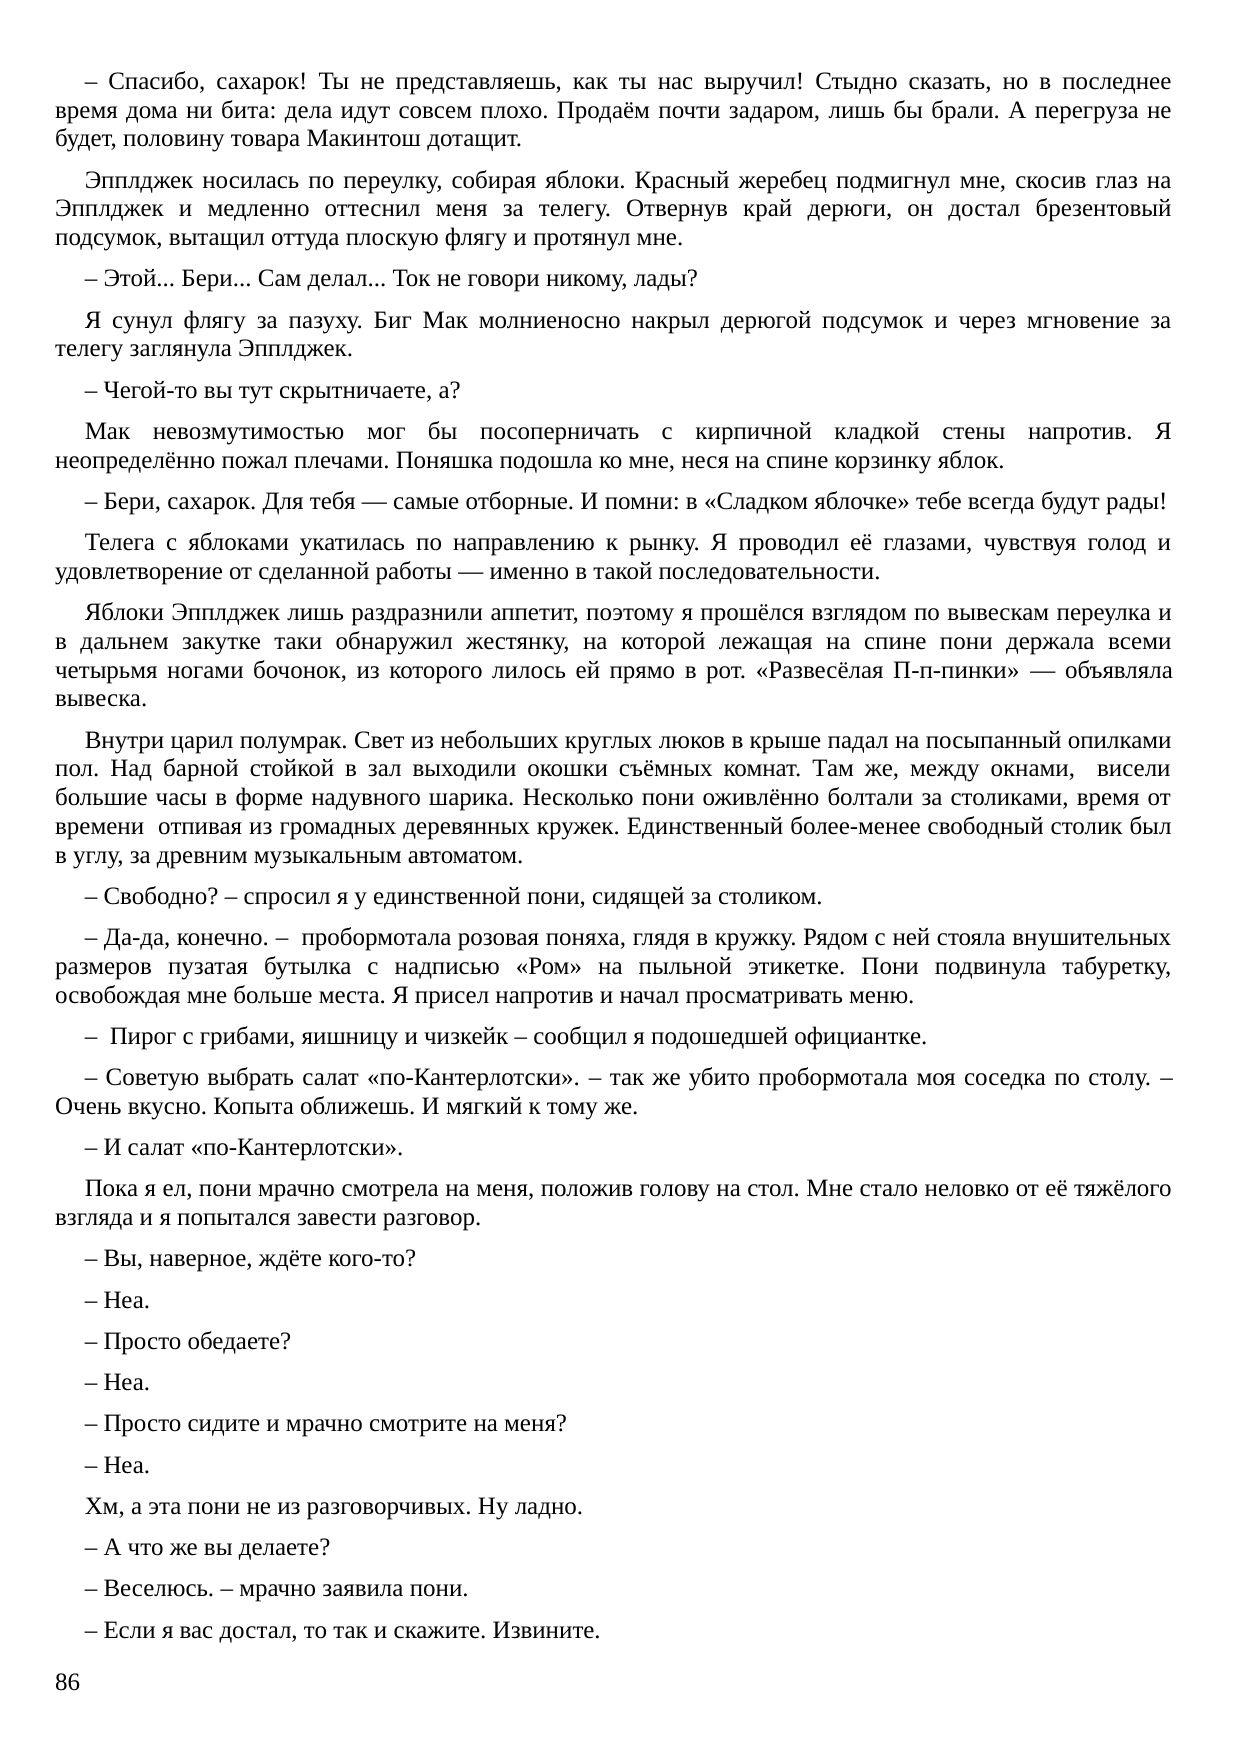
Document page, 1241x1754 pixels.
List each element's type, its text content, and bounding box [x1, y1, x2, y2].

text Мак невозмутимостью мог бы посоперничать с кирпичной кладкой стены напротив. Я неопределённо пожал плечами. Поняшка подошла ко мне, неся на спине корзинку яблок. [55, 416, 1173, 473]
text – Да-да, конечно. – пробормотала розовая поняха, глядя в кружку. Рядом с ней стояла внушительных размеров пузатая бутылка с надписью «Ром» на пыльной этикетке. Пони подвинула табуретку, освобождая мне больше места. Я присел напротив и начал просматривать меню. [55, 922, 1173, 1008]
text – А что же вы делаете? [55, 1532, 1173, 1561]
text – Если я вас достал, то так и скажите. Извините. [55, 1615, 1173, 1643]
text Хм, а эта пони не из разговорчивых. Ну ладно. [55, 1491, 1173, 1520]
text Я сунул флягу за пазуху. Биг Мак молниеносно накрыл дерюгой подсумок и через мгновение за телегу заглянула Эпплджек. [55, 305, 1173, 362]
text – Неа. [55, 1285, 1173, 1313]
text – Вы, наверное, ждёте кого-то? [55, 1243, 1173, 1272]
text Внутри царил полумрак. Свет из небольших круглых люков в крыше падал на посыпанный опилками пол. Над барной стойкой в зал выходили окошки съёмных комнат. Там же, между окнами, висели большие часы в форме надувного шарика. Несколько пони оживлённо болтали за столиками, время от времени отпивая из громадных деревянных кружек. Единственный более-менее свободный столик был в углу, за древним музыкальным автоматом. [55, 725, 1173, 868]
text – Неа. [55, 1450, 1173, 1478]
text Пока я ел, пони мрачно смотрела на меня, положив голову на стол. Мне стало неловко от её тяжёлого взгляда и я попытался завести разговор. [55, 1173, 1173, 1231]
text – Этой... Бери... Сам делал... Ток не говори никому, лады? [55, 263, 1173, 292]
text – И салат «по-Кантерлотски». [55, 1132, 1173, 1161]
text – Бери, сахарок. Для тебя — самые отборные. И помни: в «Сладком яблочке» тебе всегда будут рады! [55, 486, 1173, 515]
text – Советую выбрать салат «по-Кантерлотски». – так же убито пробормотала моя соседка по столу. – Очень вкусно. Копыта оближешь. И мягкий к тому же. [55, 1062, 1173, 1120]
text – Неа. [55, 1367, 1173, 1396]
text – Пирог с грибами, яишницу и чизкейк – сообщил я подошедшей официантке. [55, 1021, 1173, 1050]
text Эпплджек носилась по переулку, собирая яблоки. Красный жеребец подмигнул мне, скосив глаз на Эпплджек и медленно оттеснил меня за телегу. Отвернув край дерюги, он достал брезентовый подсумок, вытащил оттуда плоскую флягу и протянул мне. [55, 165, 1173, 251]
text – Просто обедаете? [55, 1326, 1173, 1355]
text – Веселюсь. – мрачно заявила пони. [55, 1573, 1173, 1602]
text Яблоки Эпплджек лишь раздразнили аппетит, поэтому я прошёлся взглядом по вывескам переулка и в дальнем закутке таки обнаружил жестянку, на которой лежащая на спине пони держала всеми четырьмя ногами бочонок, из которого лилось ей прямо в рот. «Развесёлая П-п-пинки» — объявляла вывеска. [55, 597, 1173, 712]
text Телега с яблоками укатилась по направлению к рынку. Я проводил её глазами, чувствуя голод и удовлетворение от сделанной работы — именно в такой последовательности. [55, 527, 1173, 585]
text – Спасибо, сахарок! Ты не представляешь, как ты нас выручил! Стыдно сказать, но в последнее время дома ни бита: дела идут совсем плохо. Продаём почти задаром, лишь бы брали. А перегруза не будет, половину товара Макинтош дотащит. [55, 66, 1173, 152]
text – Просто сидите и мрачно смотрите на меня? [55, 1408, 1173, 1437]
text – Свободно? – спросил я у единственной пони, сидящей за столиком. [55, 881, 1173, 910]
text – Чегой-то вы тут скрытничаете, а? [55, 375, 1173, 403]
